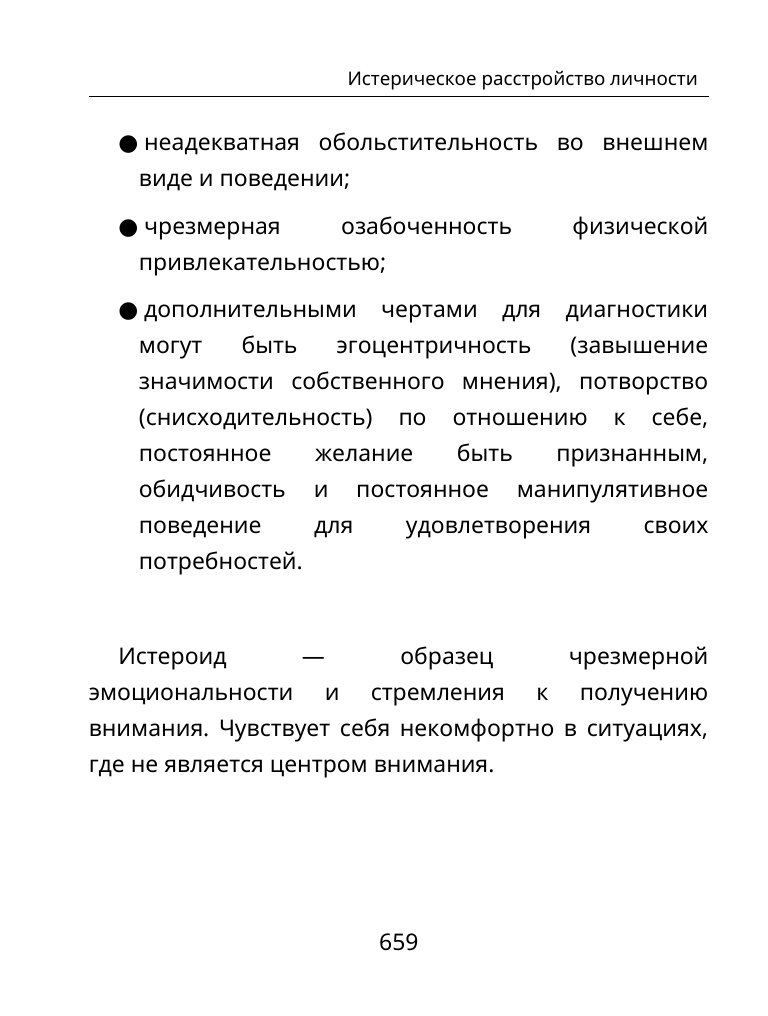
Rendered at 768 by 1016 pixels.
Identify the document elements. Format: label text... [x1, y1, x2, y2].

text Истероид — образец чрезмерной эмоциональности и стремления к получению внимания. Чувствует себя некомфортно в ситуациях, где не является центром внимания. [88, 640, 709, 779]
list неадекватная обольстительность во внешнем виде и поведении; [118, 126, 709, 193]
list дополнительными чертами для диагностики могут быть эгоцентричность (завышение значимости собственного мнения), потворство (снисходительность) по отношению к себе, постоянное желание быть признанным, обидчивость и постоянное манипулятивное поведение для удовлетворения своих потребностей. [118, 293, 709, 576]
list чрезмерная озабоченность физической привлекательностью; [118, 210, 709, 277]
